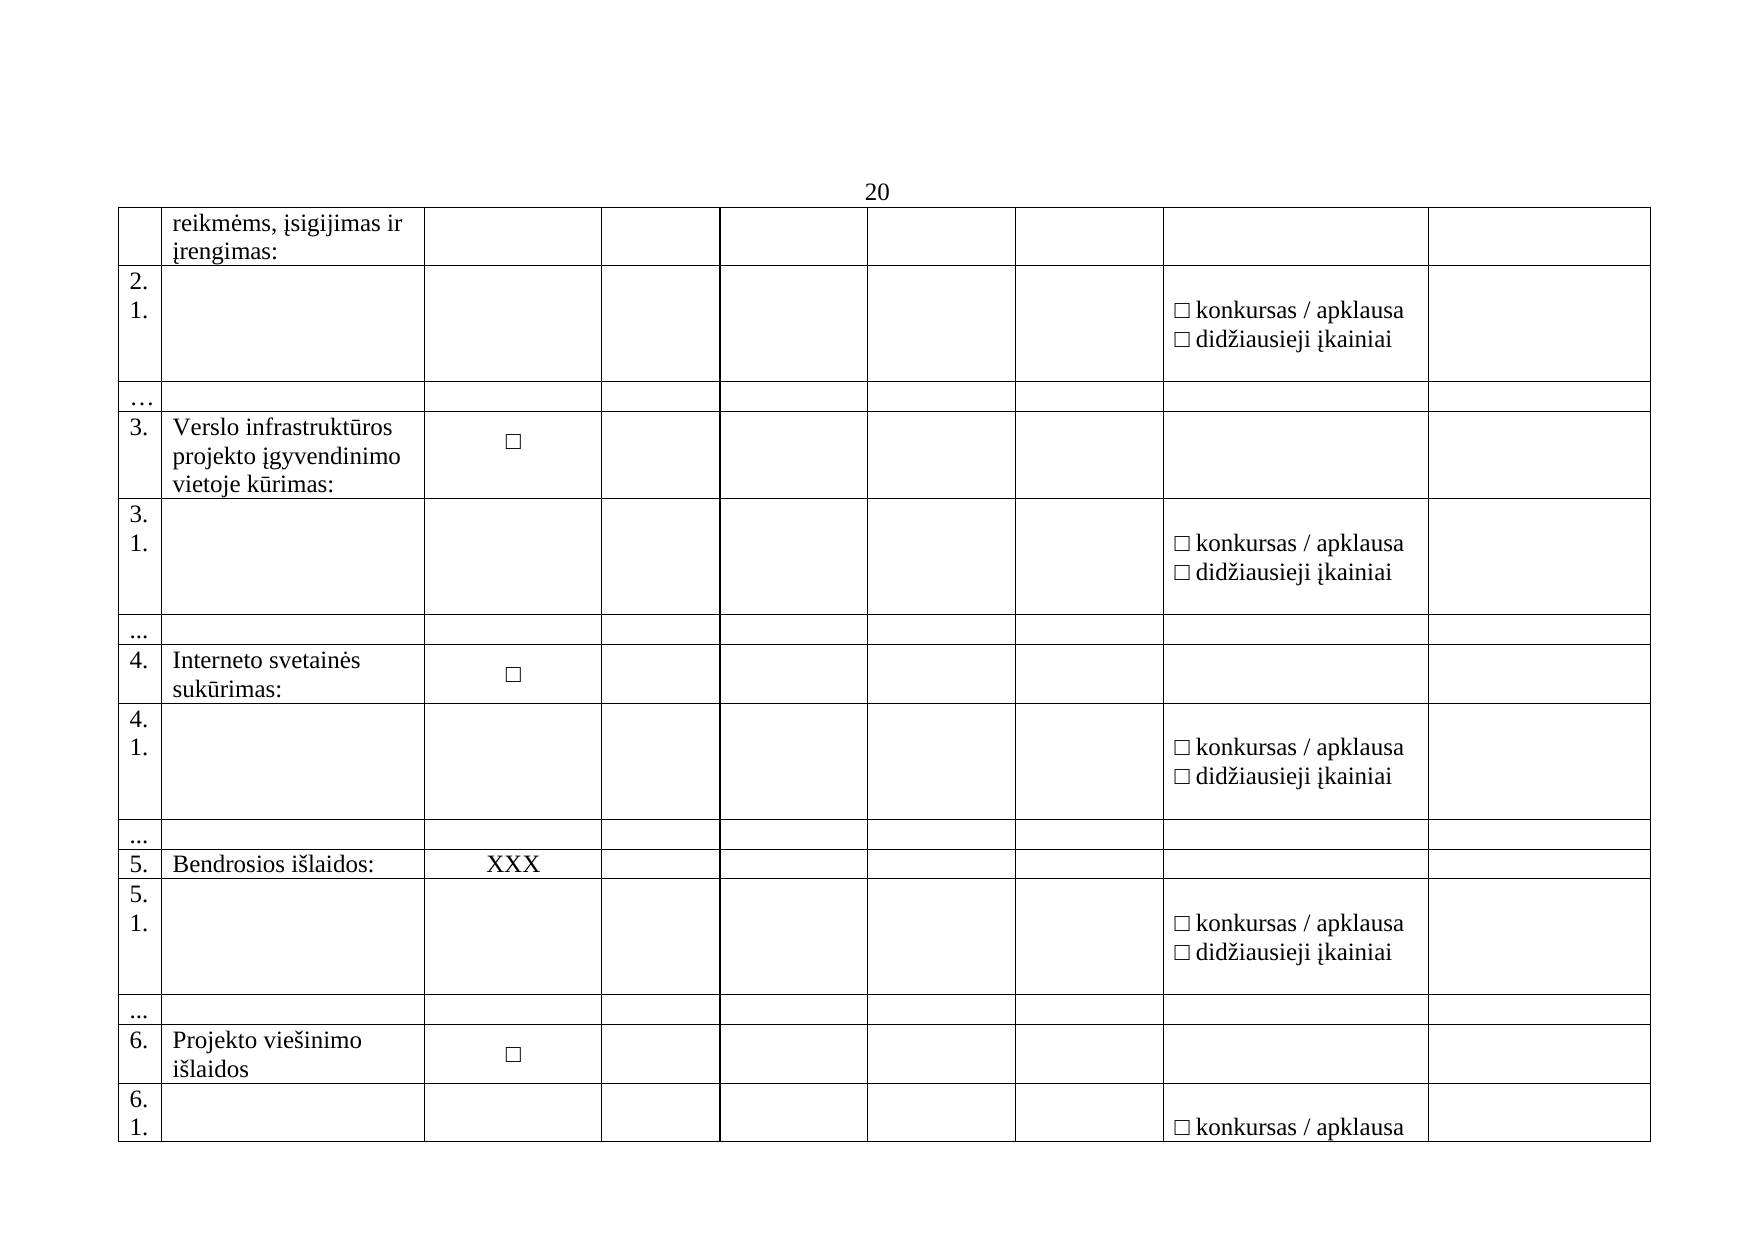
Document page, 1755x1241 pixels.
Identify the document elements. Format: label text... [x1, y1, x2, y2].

table_cell XXX [425, 850, 601, 878]
table_cell [1164, 850, 1428, 878]
table_cell [1164, 208, 1428, 265]
table_cell Verslo infrastruktūros projekto įgyvendinimo vietoje kūrimas: [162, 412, 424, 498]
table_cell 6. [119, 1025, 161, 1083]
table_cell [1429, 879, 1650, 994]
table_cell □ konkursas / apklausa [1164, 1084, 1428, 1141]
table_cell [721, 1084, 867, 1141]
table_cell [602, 1025, 719, 1083]
table_cell [1164, 615, 1428, 644]
table_cell [1429, 499, 1650, 614]
table_cell [868, 850, 1015, 878]
table_cell [602, 879, 719, 994]
table_cell [721, 412, 867, 498]
table_cell [721, 879, 867, 994]
table_cell [721, 850, 867, 878]
table_cell [1164, 1025, 1428, 1083]
table_cell [1429, 1025, 1650, 1083]
table_cell [162, 499, 424, 614]
table_cell 5.1. [119, 879, 161, 994]
table_cell [868, 382, 1015, 411]
table_cell [1429, 412, 1650, 498]
table_cell [1429, 208, 1650, 265]
table_cell [721, 645, 867, 703]
table_cell 4. [119, 645, 161, 703]
table_cell [1164, 412, 1428, 498]
table_cell 4.1. [119, 704, 161, 819]
table_cell [868, 645, 1015, 703]
table_cell [868, 995, 1015, 1024]
table_cell [425, 820, 601, 848]
table_cell □ konkursas / apklausa □ didžiausieji įkainiai [1164, 704, 1428, 819]
table_cell [1164, 995, 1428, 1024]
table_cell [1429, 266, 1650, 381]
table_cell [162, 879, 424, 994]
table_cell [425, 704, 601, 819]
table_cell [721, 499, 867, 614]
table_cell Projekto viešinimo išlaidos [162, 1025, 424, 1083]
table_cell [868, 412, 1015, 498]
table_cell [425, 382, 601, 411]
table_cell [721, 820, 867, 848]
table_cell [1429, 704, 1650, 819]
table_cell [868, 499, 1015, 614]
table_cell [602, 820, 719, 848]
table_cell [721, 615, 867, 644]
table_cell Interneto svetainės sukūrimas: [162, 645, 424, 703]
table_cell □ konkursas / apklausa □ didžiausieji įkainiai [1164, 266, 1428, 381]
table_cell [868, 615, 1015, 644]
table_cell [425, 208, 601, 265]
table_cell □ konkursas / apklausa □ didžiausieji įkainiai [1164, 499, 1428, 614]
table_cell [162, 704, 424, 819]
table_cell □ [425, 412, 601, 498]
table_cell ... [119, 995, 161, 1024]
table_cell [868, 820, 1015, 848]
table_cell reikmėms, įsigijimas ir įrengimas: [162, 208, 424, 265]
table_cell [425, 615, 601, 644]
table_cell [1016, 704, 1163, 819]
table_cell [1429, 382, 1650, 411]
table_cell [602, 382, 719, 411]
table_cell [721, 704, 867, 819]
table_cell [162, 995, 424, 1024]
table_cell [602, 412, 719, 498]
table_cell Bendrosios išlaidos: [162, 850, 424, 878]
table_cell [1429, 1084, 1650, 1141]
table_cell [1016, 850, 1163, 878]
table_cell [1016, 1025, 1163, 1083]
table_cell [1016, 995, 1163, 1024]
table_cell [602, 208, 719, 265]
table_cell [721, 382, 867, 411]
table_cell [602, 266, 719, 381]
table_cell [425, 879, 601, 994]
table_cell [868, 1084, 1015, 1141]
table_cell 5. [119, 850, 161, 878]
table_cell [162, 820, 424, 848]
table_cell [1429, 820, 1650, 848]
table_cell [1016, 615, 1163, 644]
table_cell [425, 266, 601, 381]
table_cell [1016, 382, 1163, 411]
table_cell [721, 995, 867, 1024]
table_cell [1016, 1084, 1163, 1141]
table_cell ... [119, 615, 161, 644]
table_cell [1016, 412, 1163, 498]
table_cell [1164, 645, 1428, 703]
table_cell [1016, 266, 1163, 381]
table_cell □ [425, 1025, 601, 1083]
table_cell [868, 208, 1015, 265]
table_cell [162, 1084, 424, 1141]
table_cell [602, 615, 719, 644]
table_cell 3. [119, 412, 161, 498]
table_cell [1164, 820, 1428, 848]
table_cell [1016, 820, 1163, 848]
table_cell [425, 1084, 601, 1141]
table_cell [721, 208, 867, 265]
table_cell [162, 615, 424, 644]
table_cell [602, 1084, 719, 1141]
table_cell … [119, 382, 161, 411]
table_cell [868, 266, 1015, 381]
table_cell [1164, 382, 1428, 411]
table_cell [1429, 995, 1650, 1024]
table_cell [425, 499, 601, 614]
table_cell [1429, 850, 1650, 878]
table_cell [868, 1025, 1015, 1083]
table_cell 2.1. [119, 266, 161, 381]
table_cell [602, 995, 719, 1024]
table_cell [162, 266, 424, 381]
table_cell 6.1. [119, 1084, 161, 1141]
table_cell [602, 645, 719, 703]
table_cell □ [425, 645, 601, 703]
table_cell [1016, 879, 1163, 994]
table_cell [119, 208, 161, 265]
table_cell ... [119, 820, 161, 848]
table_cell [1429, 645, 1650, 703]
table_cell [162, 382, 424, 411]
table_cell 3.1. [119, 499, 161, 614]
table_cell [1016, 645, 1163, 703]
table_cell [868, 879, 1015, 994]
table_cell [425, 995, 601, 1024]
table_cell □ konkursas / apklausa □ didžiausieji įkainiai [1164, 879, 1428, 994]
table_cell [602, 850, 719, 878]
table_cell [602, 499, 719, 614]
table_cell [1016, 499, 1163, 614]
table_cell [721, 266, 867, 381]
table_cell [721, 1025, 867, 1083]
table_cell [868, 704, 1015, 819]
table_cell [1016, 208, 1163, 265]
table_cell [1429, 615, 1650, 644]
table_cell [602, 704, 719, 819]
